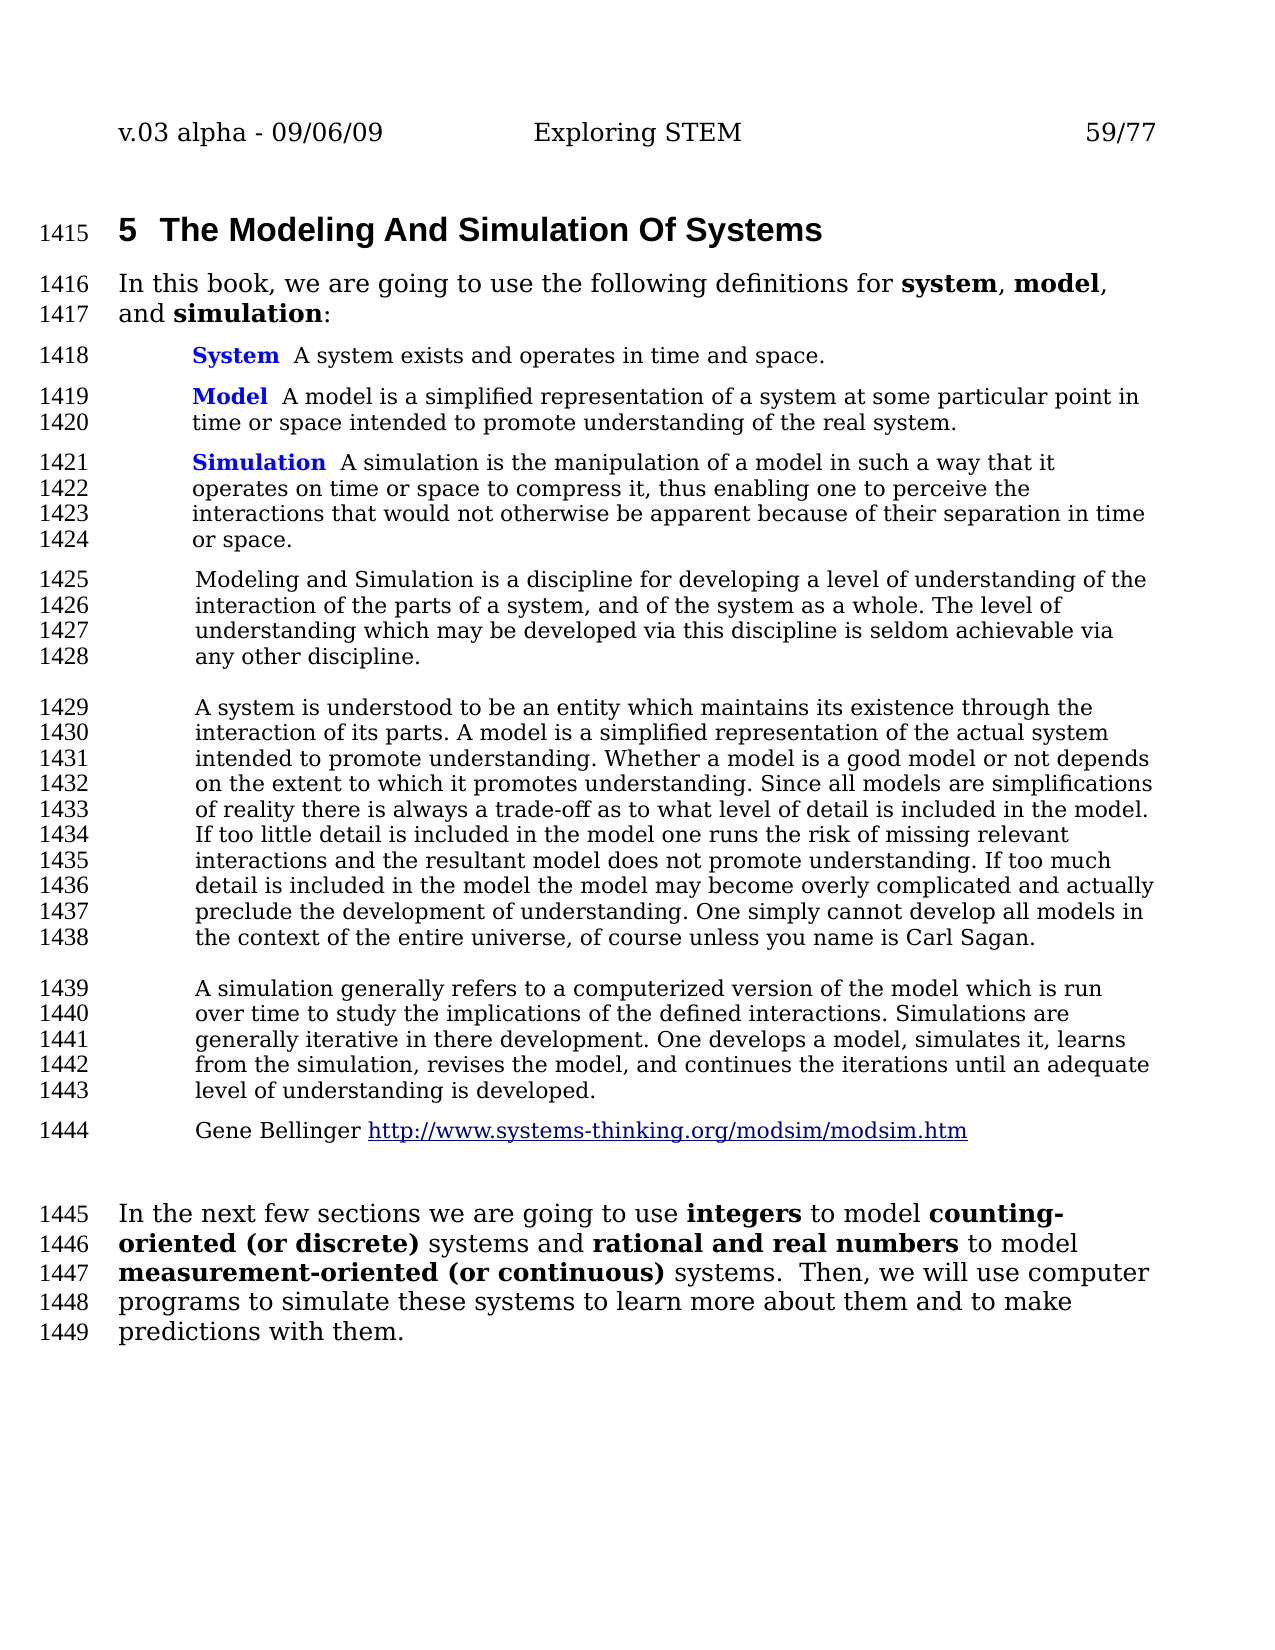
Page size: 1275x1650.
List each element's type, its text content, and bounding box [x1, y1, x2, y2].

subtitle The Modeling And Simulation Of Systems [118, 210, 1157, 248]
text In the next few sections we are going to use integers to model counting-oriented (or discrete) systems and rational and real numbers to model measurement-oriented (or continuous) systems. Then, we will use computer programs to simulate these systems to learn more about them and to make predictions with them. [118, 1199, 1157, 1346]
text Gene Bellinger http://www.systems-thinking.org/modsim/modsim.htm [195, 1118, 1157, 1144]
text In this book, we are going to use the following definitions for system, model, and simulation: [118, 269, 1157, 328]
list Simulation A simulation is the manipulation of a model in such a way that it operates on time or space to compress it, thus enabling one to perceive the interactions that would not otherwise be apparent because of their separation in time or space. [162, 450, 1157, 552]
list System A system exists and operates in time and space. [162, 343, 1157, 369]
text Modeling and Simulation is a discipline for developing a level of understanding of the interaction of the parts of a system, and of the system as a whole. The level of understanding which may be developed via this discipline is seldom achievable via any other discipline. A system is understood to be an entity which maintains its existence through the interaction of its parts. A model is a simplified representation of the actual system intended to promote understanding. Whether a model is a good model or not depends on the extent to which it promotes understanding. Since all models are simplifications of reality there is always a trade-off as to what level of detail is included in the model. If too little detail is included in the model one runs the risk of missing relevant interactions and the resultant model does not promote understanding. If too much detail is included in the model the model may become overly complicated and actually preclude the development of understanding. One simply cannot develop all models in the context of the entire universe, of course unless you name is Carl Sagan. A simulation generally refers to a computerized version of the model which is run over time to study the implications of the defined interactions. Simulations are generally iterative in there development. One develops a model, simulates it, learns from the simulation, revises the model, and continues the iterations until an adequate level of understanding is developed. [195, 567, 1157, 1103]
list Model A model is a simplified representation of a system at some particular point in time or space intended to promote understanding of the real system. [162, 384, 1157, 435]
